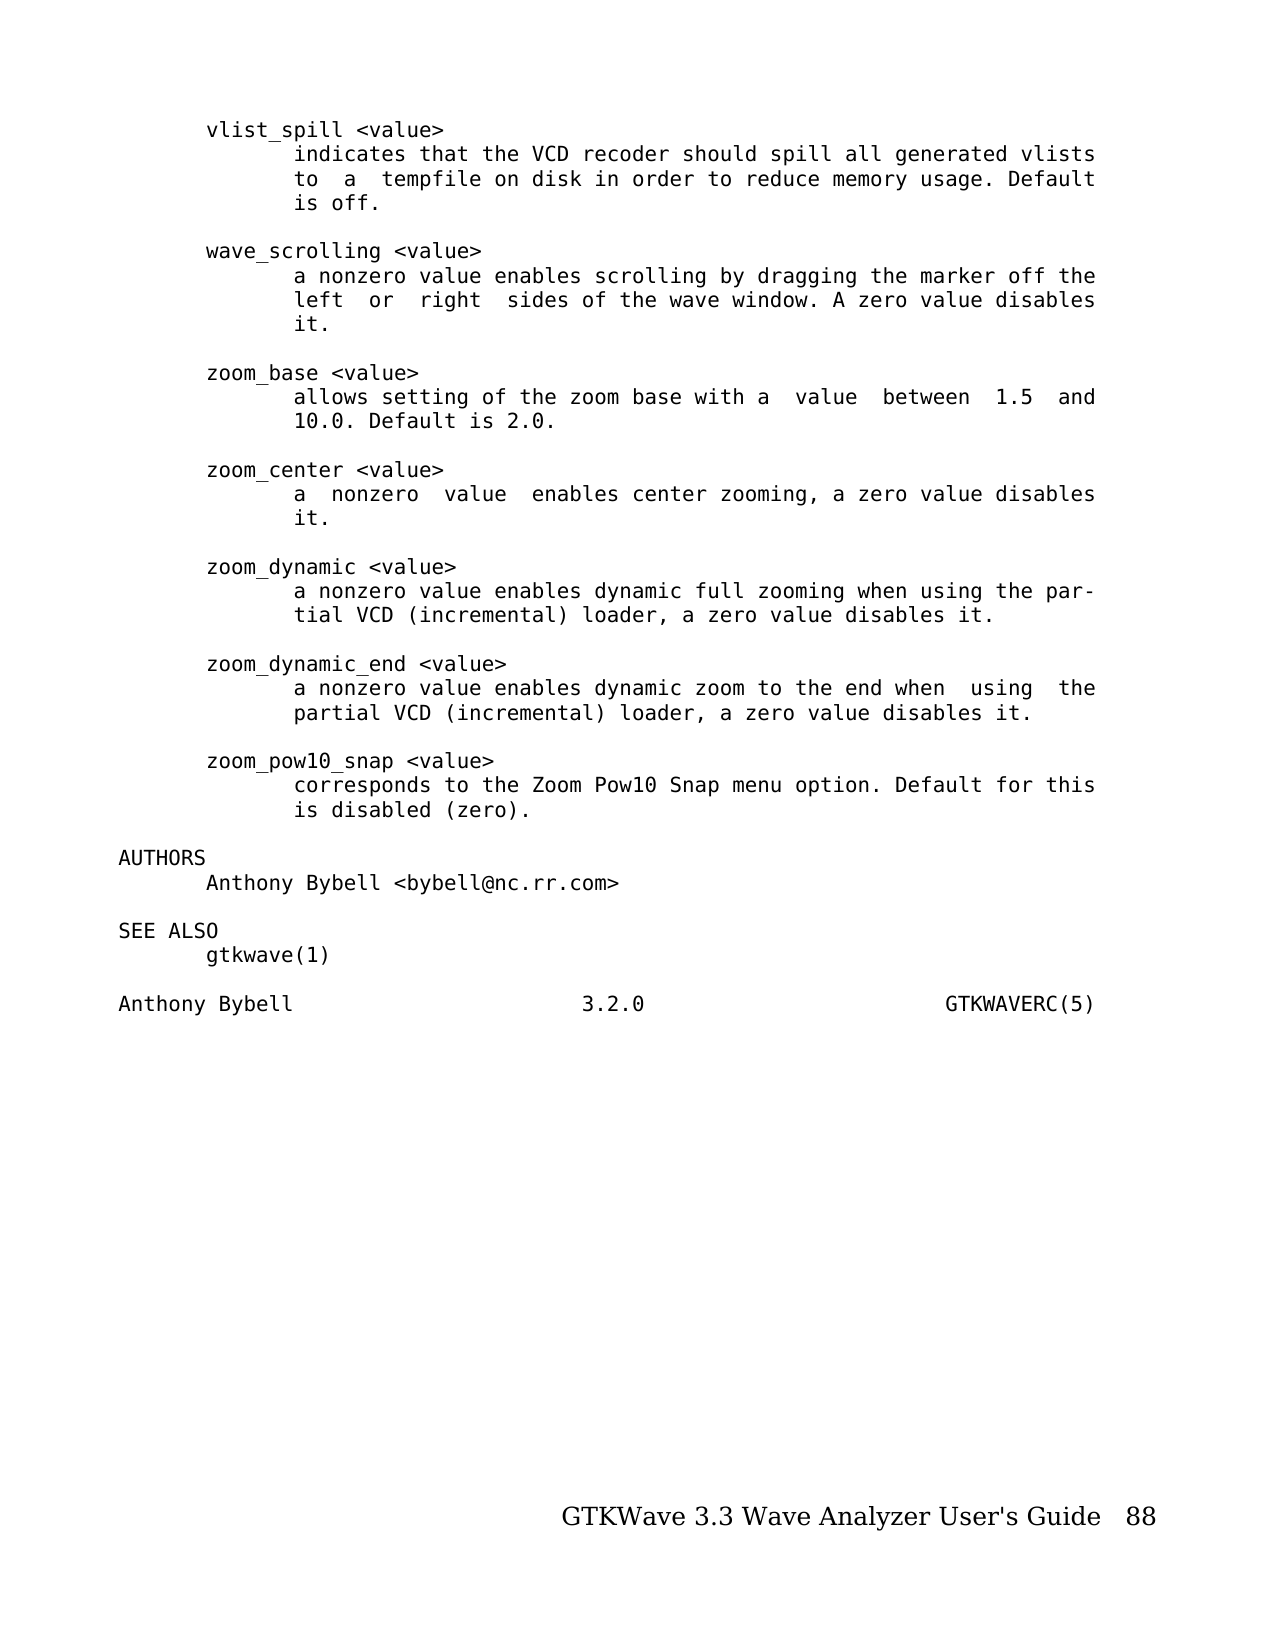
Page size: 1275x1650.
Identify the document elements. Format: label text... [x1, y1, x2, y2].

text zoom_dynamic <value> [118, 555, 1157, 579]
text zoom_base <value> [118, 361, 1157, 385]
text zoom_pow10_snap <value> [118, 749, 1157, 773]
text left or right sides of the wave window. A zero value disables [118, 288, 1157, 312]
text zoom_dynamic_end <value> [118, 652, 1157, 676]
text a nonzero value enables dynamic zoom to the end when using the [118, 676, 1157, 701]
text partial VCD (incremental) loader, a zero value disables it. [118, 701, 1157, 725]
text tial VCD (incremental) loader, a zero value disables it. [118, 603, 1157, 628]
text SEE ALSO [118, 919, 1157, 943]
text allows setting of the zoom base with a value between 1.5 and [118, 385, 1157, 409]
text it. [118, 312, 1157, 337]
text corresponds to the Zoom Pow10 Snap menu option. Default for this [118, 773, 1157, 798]
text it. [118, 506, 1157, 531]
text Anthony Bybell <bybell@nc.rr.com> [118, 871, 1157, 895]
text 10.0. Default is 2.0. [118, 409, 1157, 434]
text a nonzero value enables dynamic full zooming when using the par- [118, 579, 1157, 603]
text zoom_center <value> [118, 458, 1157, 482]
text indicates that the VCD recoder should spill all generated vlists [118, 142, 1157, 167]
text gtkwave(1) [118, 943, 1157, 968]
text wave_scrolling <value> [118, 239, 1157, 264]
text to a tempfile on disk in order to reduce memory usage. Default [118, 167, 1157, 191]
text a nonzero value enables scrolling by dragging the marker off the [118, 264, 1157, 288]
text is disabled (zero). [118, 798, 1157, 822]
text Anthony Bybell 3.2.0 GTKWAVERC(5) [118, 992, 1157, 1016]
text AUTHORS [118, 846, 1157, 871]
text a nonzero value enables center zooming, a zero value disables [118, 482, 1157, 506]
text vlist_spill <value> [118, 118, 1157, 142]
text is off. [118, 191, 1157, 215]
